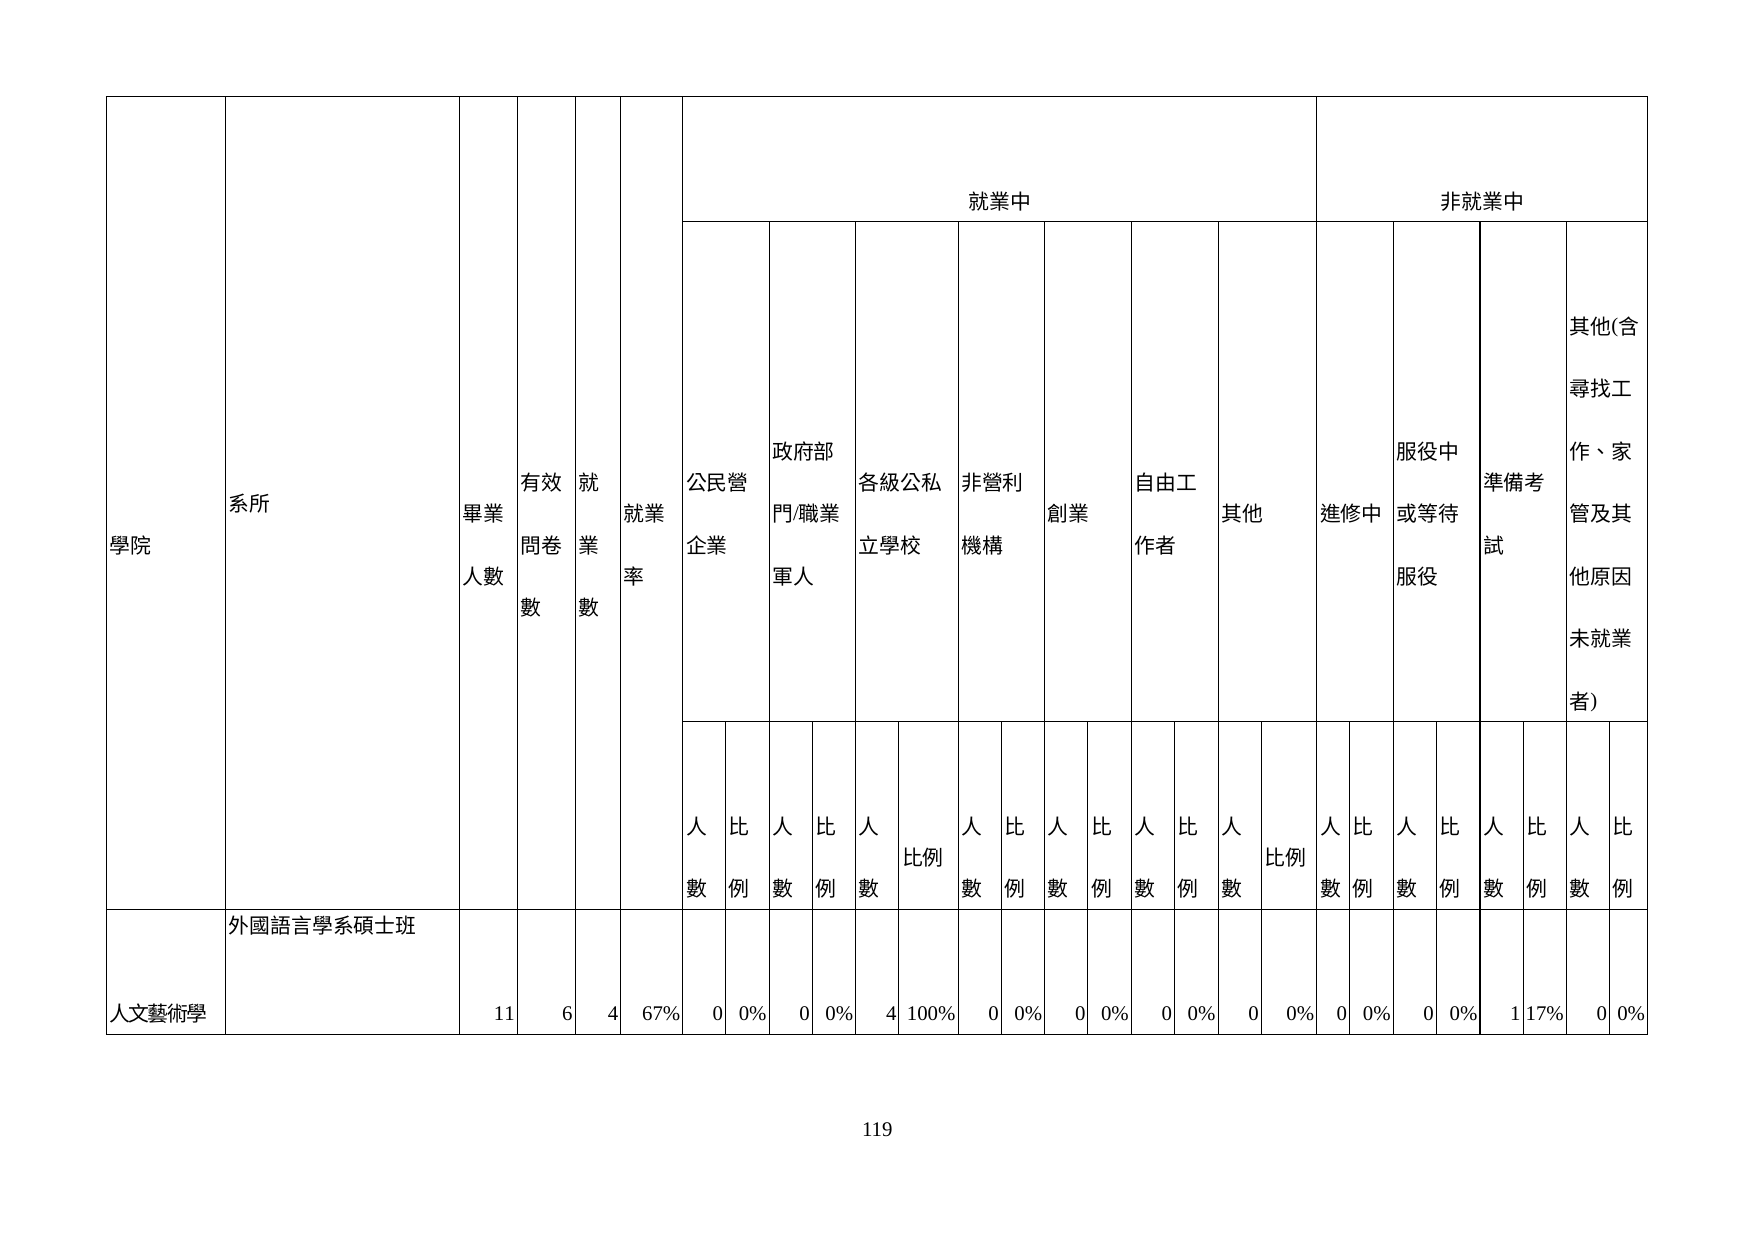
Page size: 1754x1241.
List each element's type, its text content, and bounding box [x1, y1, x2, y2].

table_cell 0 [683, 910, 725, 1033]
table_header 非就業中 [1317, 97, 1647, 221]
table_cell 0 [1317, 910, 1349, 1033]
table_cell 100% [899, 910, 958, 1033]
table_header 系所 [226, 97, 459, 908]
table_cell 其他 [1219, 222, 1316, 721]
table_cell 創業 [1045, 222, 1131, 721]
table_cell 67% [621, 910, 682, 1033]
table_header 畢業人數 [460, 97, 517, 908]
table_cell 人數 [683, 722, 725, 908]
table_cell 0 [770, 910, 812, 1033]
table_cell 人數 [1045, 722, 1087, 908]
table_cell 人數 [1317, 722, 1349, 908]
table_cell 0 [1567, 910, 1609, 1033]
table_cell 0 [1394, 910, 1436, 1033]
table_cell 人數 [1219, 722, 1261, 908]
table_cell 0% [726, 910, 769, 1033]
table_cell 準備考試 [1481, 222, 1566, 721]
table_cell 0 [1045, 910, 1087, 1033]
table_cell 0 [959, 910, 1001, 1033]
table_cell 0% [1350, 910, 1393, 1033]
table_cell 人數 [856, 722, 898, 908]
table_cell 人文藝術學 [107, 910, 225, 1033]
table_cell 0% [1437, 910, 1479, 1033]
table_cell 外國語言學系碩士班 [226, 910, 459, 1033]
table_cell 比例 [726, 722, 769, 908]
table_cell 人數 [1132, 722, 1174, 908]
table_cell 0% [813, 910, 855, 1033]
table_cell 0 [1132, 910, 1174, 1033]
table_cell 0% [1088, 910, 1131, 1033]
table_cell 比例 [1262, 722, 1316, 908]
table_cell 比例 [1350, 722, 1393, 908]
table_cell 4 [856, 910, 898, 1033]
table_cell 人數 [1481, 722, 1523, 908]
table_cell 比例 [1002, 722, 1044, 908]
table_cell 比例 [1088, 722, 1131, 908]
table_cell 人數 [770, 722, 812, 908]
table_cell 0% [1262, 910, 1316, 1033]
table_cell 6 [518, 910, 575, 1033]
table_cell 自由工作者 [1132, 222, 1218, 721]
table_cell 17% [1524, 910, 1566, 1033]
table_cell 非營利機構 [959, 222, 1044, 721]
table_cell 1 [1481, 910, 1523, 1033]
table_cell 比例 [1175, 722, 1218, 908]
table_cell 人數 [1394, 722, 1436, 908]
table_header 有效問卷數 [518, 97, 575, 908]
table_cell 0% [1002, 910, 1044, 1033]
table_cell 進修中 [1317, 222, 1393, 721]
table_cell 0 [1219, 910, 1261, 1033]
table_cell 0% [1175, 910, 1218, 1033]
table_cell 比例 [1524, 722, 1566, 908]
table_header 就業數 [576, 97, 620, 908]
table_cell 比例 [899, 722, 958, 908]
table_header 就業率 [621, 97, 682, 908]
table_cell 11 [460, 910, 517, 1033]
table_cell 比例 [813, 722, 855, 908]
table_cell 比例 [1437, 722, 1479, 908]
table_cell 政府部門/職業軍人 [770, 222, 855, 721]
table_cell 0% [1610, 910, 1647, 1033]
table_cell 服役中或等待服役 [1394, 222, 1479, 721]
table_header 學院 [107, 97, 225, 908]
table_header 就業中 [683, 97, 1316, 221]
table_cell 公民營企業 [683, 222, 769, 721]
table_cell 其他(含尋找工作、家管及其他原因未就業者) [1567, 222, 1647, 721]
table_cell 人數 [1567, 722, 1609, 908]
table_cell 人數 [959, 722, 1001, 908]
table_cell 比例 [1610, 722, 1647, 908]
table_cell 各級公私立學校 [856, 222, 958, 721]
table_cell 4 [576, 910, 620, 1033]
